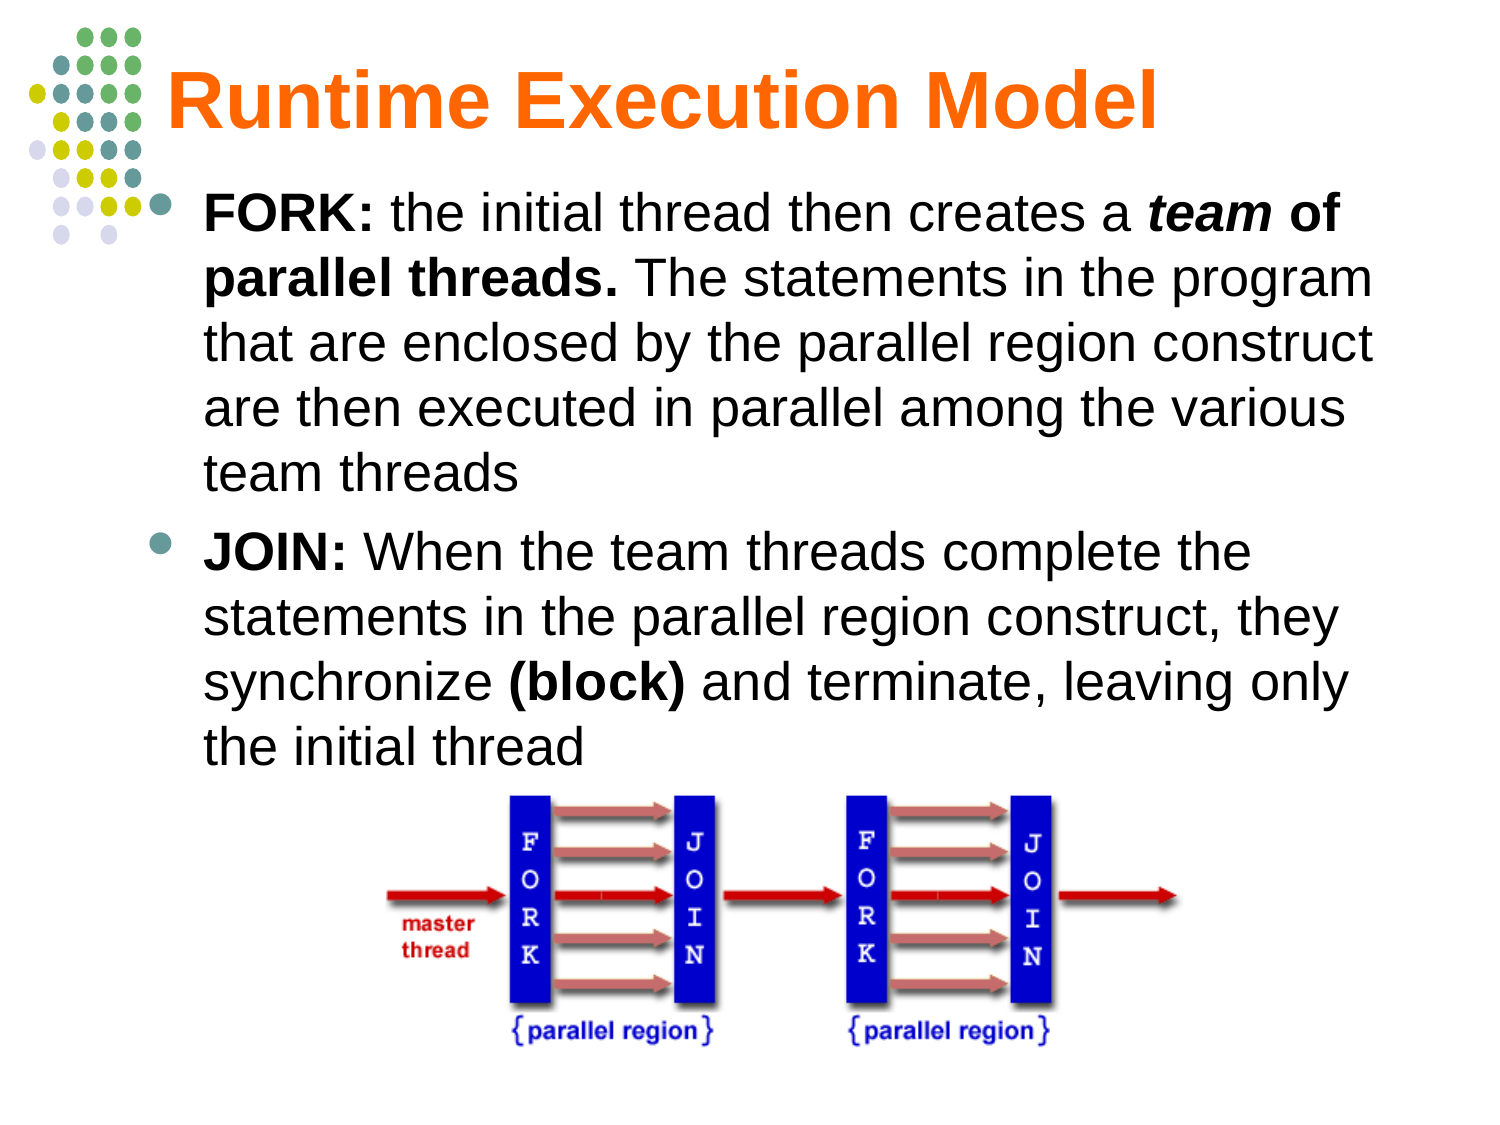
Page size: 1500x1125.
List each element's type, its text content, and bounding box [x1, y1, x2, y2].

list FORK: the initial thread then creates a team of parallel threads. The statements in the program that are enclosed by the parallel region construct are then executed in parallel among the various team threads JOIN: When the team threads complete the statements in the parallel region construct, they synchronize (block) and terminate, leaving only the initial thread [75, 169, 1426, 1006]
title Runtime Execution Model [151, 40, 1390, 169]
picture [385, 785, 1183, 1055]
